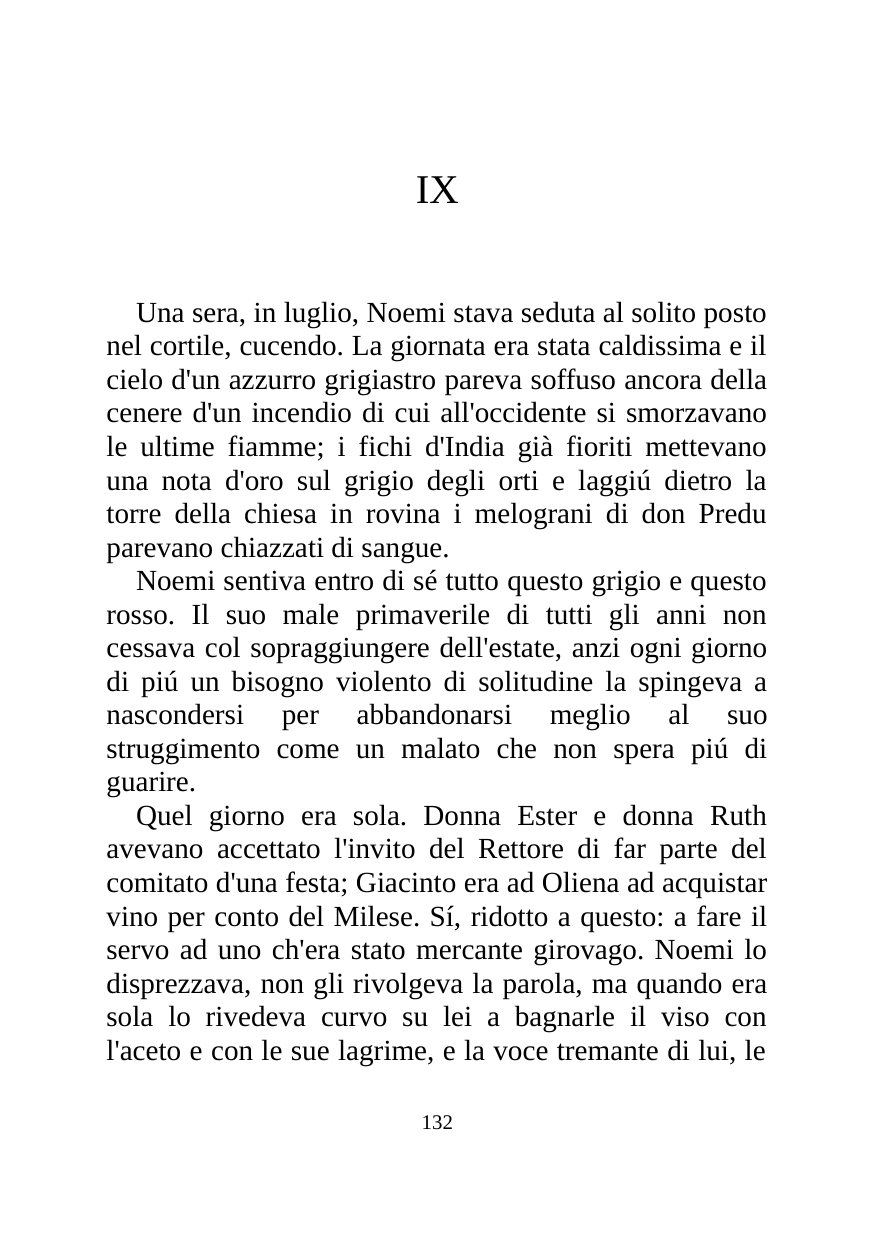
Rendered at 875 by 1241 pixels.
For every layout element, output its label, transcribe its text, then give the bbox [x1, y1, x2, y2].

text Noemi sentiva entro di sé tutto questo grigio e questo rosso. Il suo male primaverile di tutti gli anni non cessava col sopraggiungere dell'estate, anzi ogni giorno di piú un bisogno violento di solitudine la spingeva a nascondersi per abbandonarsi meglio al suo struggimento come un malato che non spera piú di guarire. [106, 563, 768, 798]
text Una sera, in luglio, Noemi stava seduta al solito posto nel cortile, cucendo. La giornata era stata caldissima e il cielo d'un azzurro grigiastro pareva soffuso ancora della cenere d'un incendio di cui all'occidente si smorzavano le ultime fiamme; i fichi d'India già fioriti mettevano una nota d'oro sul grigio degli orti e laggiú dietro la torre della chiesa in rovina i melograni di don Predu parevano chiazzati di sangue. [106, 295, 768, 563]
subtitle IX [106, 165, 768, 212]
text Quel giorno era sola. Donna Ester e donna Ruth avevano accettato l'invito del Rettore di far parte del comitato d'una festa; Giacinto era ad Oliena ad acquistar vino per conto del Milese. Sí, ridotto a questo: a fare il servo ad uno ch'era stato mercante girovago. Noemi lo disprezzava, non gli rivolgeva la parola, ma quando era sola lo rivedeva curvo su lei a bagnarle il viso con l'aceto e con le sue lagrime, e la voce tremante di lui, le [106, 798, 768, 1066]
